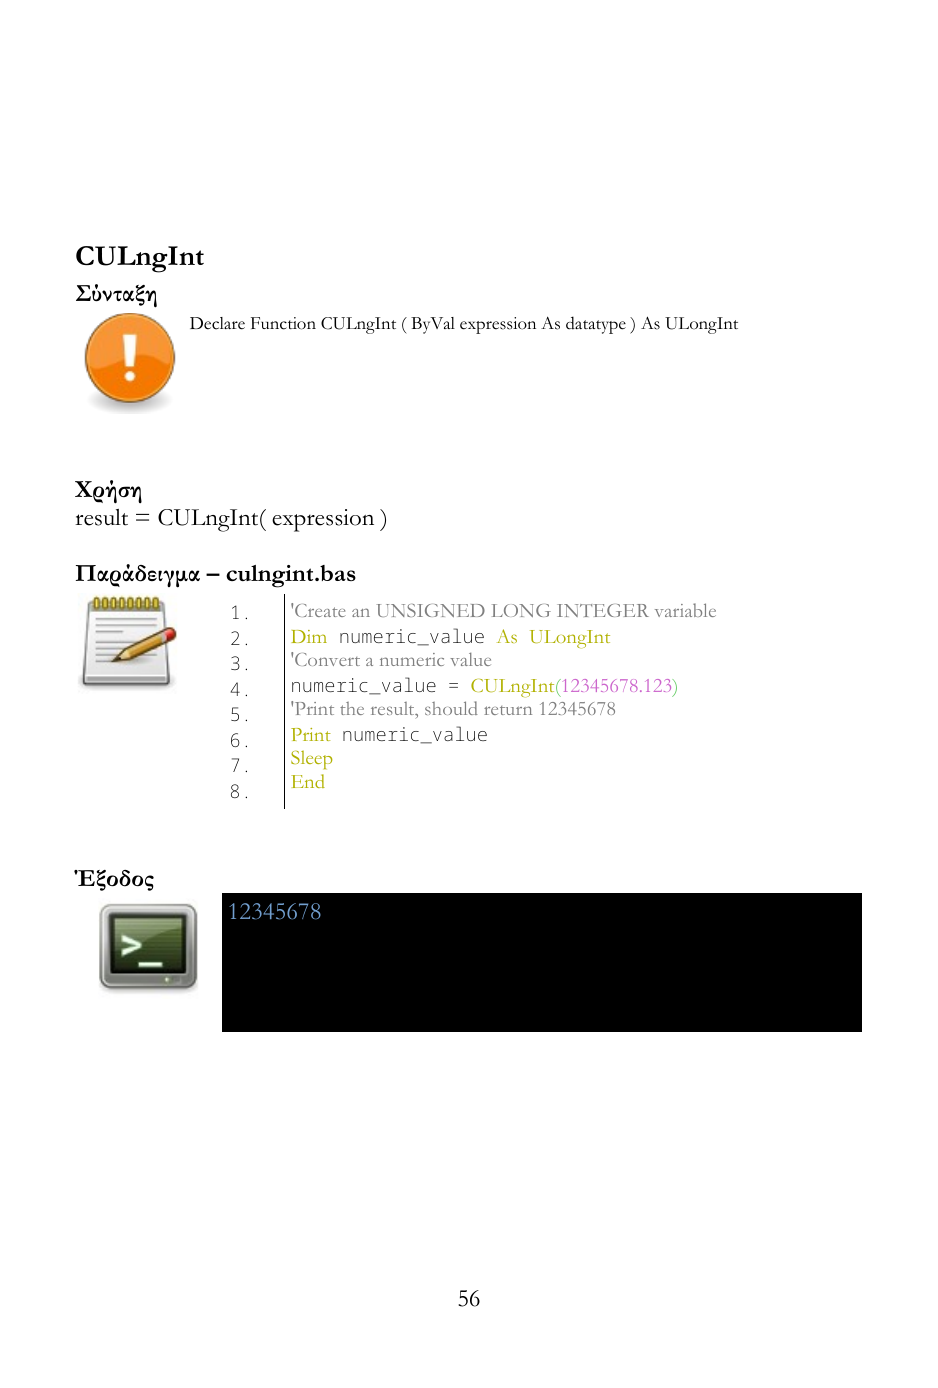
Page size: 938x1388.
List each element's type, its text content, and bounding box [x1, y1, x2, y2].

table_header [75, 308, 183, 447]
text result = CULngInt( expression ) [75, 504, 862, 532]
table_header 12345678 [222, 893, 862, 1032]
table_header [75, 588, 180, 836]
table_header [75, 893, 222, 1032]
text Σύνταξη [75, 280, 862, 308]
text Έξοδος [75, 864, 862, 892]
text Παράδειγμα – culngint.bas [75, 560, 862, 588]
table_header [180, 588, 863, 836]
picture [77, 593, 178, 694]
table_header [186, 594, 284, 809]
table_header 'Create an UNSIGNED LONG INTEGER variable Dim numeric_value As ULongInt 'Convert a numeric value numeric_value = CULngInt(12345678.123) 'Print the result, should return 12345678 Print numeric_value Sleep End [285, 594, 857, 809]
text Χρήση [75, 476, 862, 504]
picture [98, 898, 199, 999]
picture [79, 313, 180, 414]
subtitle CULngInt [75, 241, 862, 273]
table_header Declare Function CULngInt ( ByVal expression As datatype ) As ULongInt [184, 308, 863, 447]
